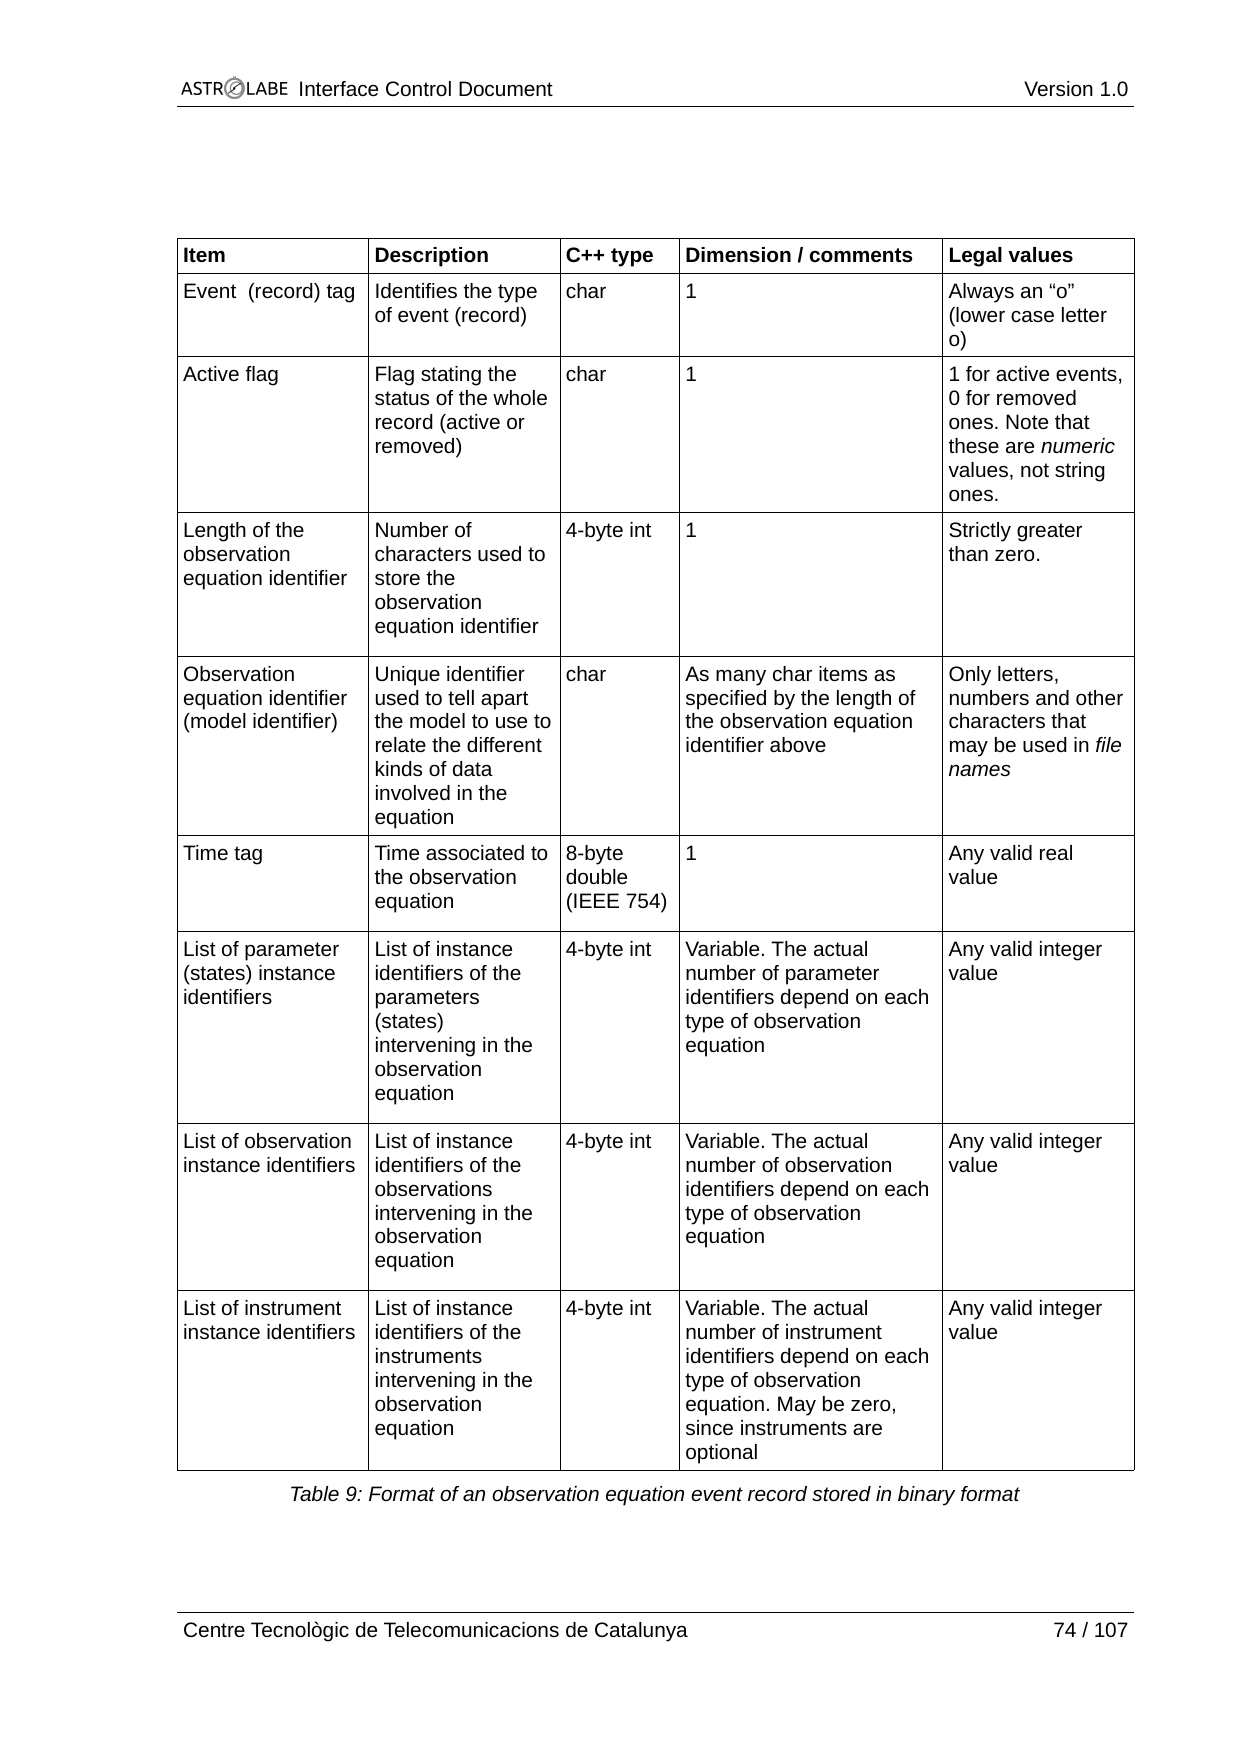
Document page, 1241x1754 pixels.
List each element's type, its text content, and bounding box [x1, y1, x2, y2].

table_cell List of instance identifiers of the instruments intervening in the observation equation [369, 1291, 560, 1470]
picture [181, 76, 288, 99]
table_header Item [178, 239, 368, 273]
table_cell Any valid integer value [943, 1291, 1134, 1470]
table_cell 1 [680, 836, 942, 931]
table_cell char [561, 657, 679, 835]
table_cell Variable. The actual number of instrument identifiers depend on each type of observation equation. May be zero, since instruments are optional [680, 1291, 942, 1470]
table_cell Strictly greater than zero. [943, 513, 1134, 656]
table_cell Unique identifier used to tell apart the model to use to relate the different kinds of data involved in the equation [369, 657, 560, 835]
table_cell 4-byte int [561, 513, 679, 656]
table_cell Time associated to the observation equation [369, 836, 560, 931]
table_header Dimension / comments [680, 239, 942, 273]
table_cell Number of characters used to store the observation equation identifier [369, 513, 560, 656]
table_cell Event (record) tag [178, 274, 368, 356]
table_cell Any valid real value [943, 836, 1134, 931]
table_cell 1 [680, 274, 942, 356]
table_cell Identifies the type of event (record) [369, 274, 560, 356]
table_header C++ type [561, 239, 679, 273]
table_cell As many char items as specified by the length of the observation equation identifier above [680, 657, 942, 835]
table_cell char [561, 357, 679, 512]
table_cell Any valid integer value [943, 932, 1134, 1123]
table_cell List of parameter (states) instance identifiers [178, 932, 368, 1123]
table_cell Variable. The actual number of parameter identifiers depend on each type of observation equation [680, 932, 942, 1123]
table_cell Any valid integer value [943, 1124, 1134, 1290]
table_cell 1 [680, 357, 942, 512]
table_cell 4-byte int [561, 1291, 679, 1470]
table_cell Only letters, numbers and other characters that may be used in file names [943, 657, 1134, 835]
table_cell char [561, 274, 679, 356]
table_cell 1 for active events, 0 for removed ones. Note that these are numeric values, not string ones. [943, 357, 1134, 512]
table_cell List of instrument instance identifiers [178, 1291, 368, 1470]
table_header Description [369, 239, 560, 273]
table_cell 4-byte int [561, 1124, 679, 1290]
table_cell List of instance identifiers of the observations intervening in the observation equation [369, 1124, 560, 1290]
table_header Legal values [943, 239, 1134, 273]
table_cell 8-byte double (IEEE 754) [561, 836, 679, 931]
table_cell Active flag [178, 357, 368, 512]
table_cell List of instance identifiers of the parameters (states) intervening in the observation equation [369, 932, 560, 1123]
table_cell Flag stating the status of the whole record (active or removed) [369, 357, 560, 512]
text Table 9: Format of an observation equation event record stored in binary format [177, 1482, 1134, 1506]
table_cell Always an “o” (lower case letter o) [943, 274, 1134, 356]
table_cell Observation equation identifier (model identifier) [178, 657, 368, 835]
table_cell 4-byte int [561, 932, 679, 1123]
table_cell 1 [680, 513, 942, 656]
table_cell List of observation instance identifiers [178, 1124, 368, 1290]
table_cell Length of the observation equation identifier [178, 513, 368, 656]
table_cell Time tag [178, 836, 368, 931]
table_cell Variable. The actual number of observation identifiers depend on each type of observation equation [680, 1124, 942, 1290]
